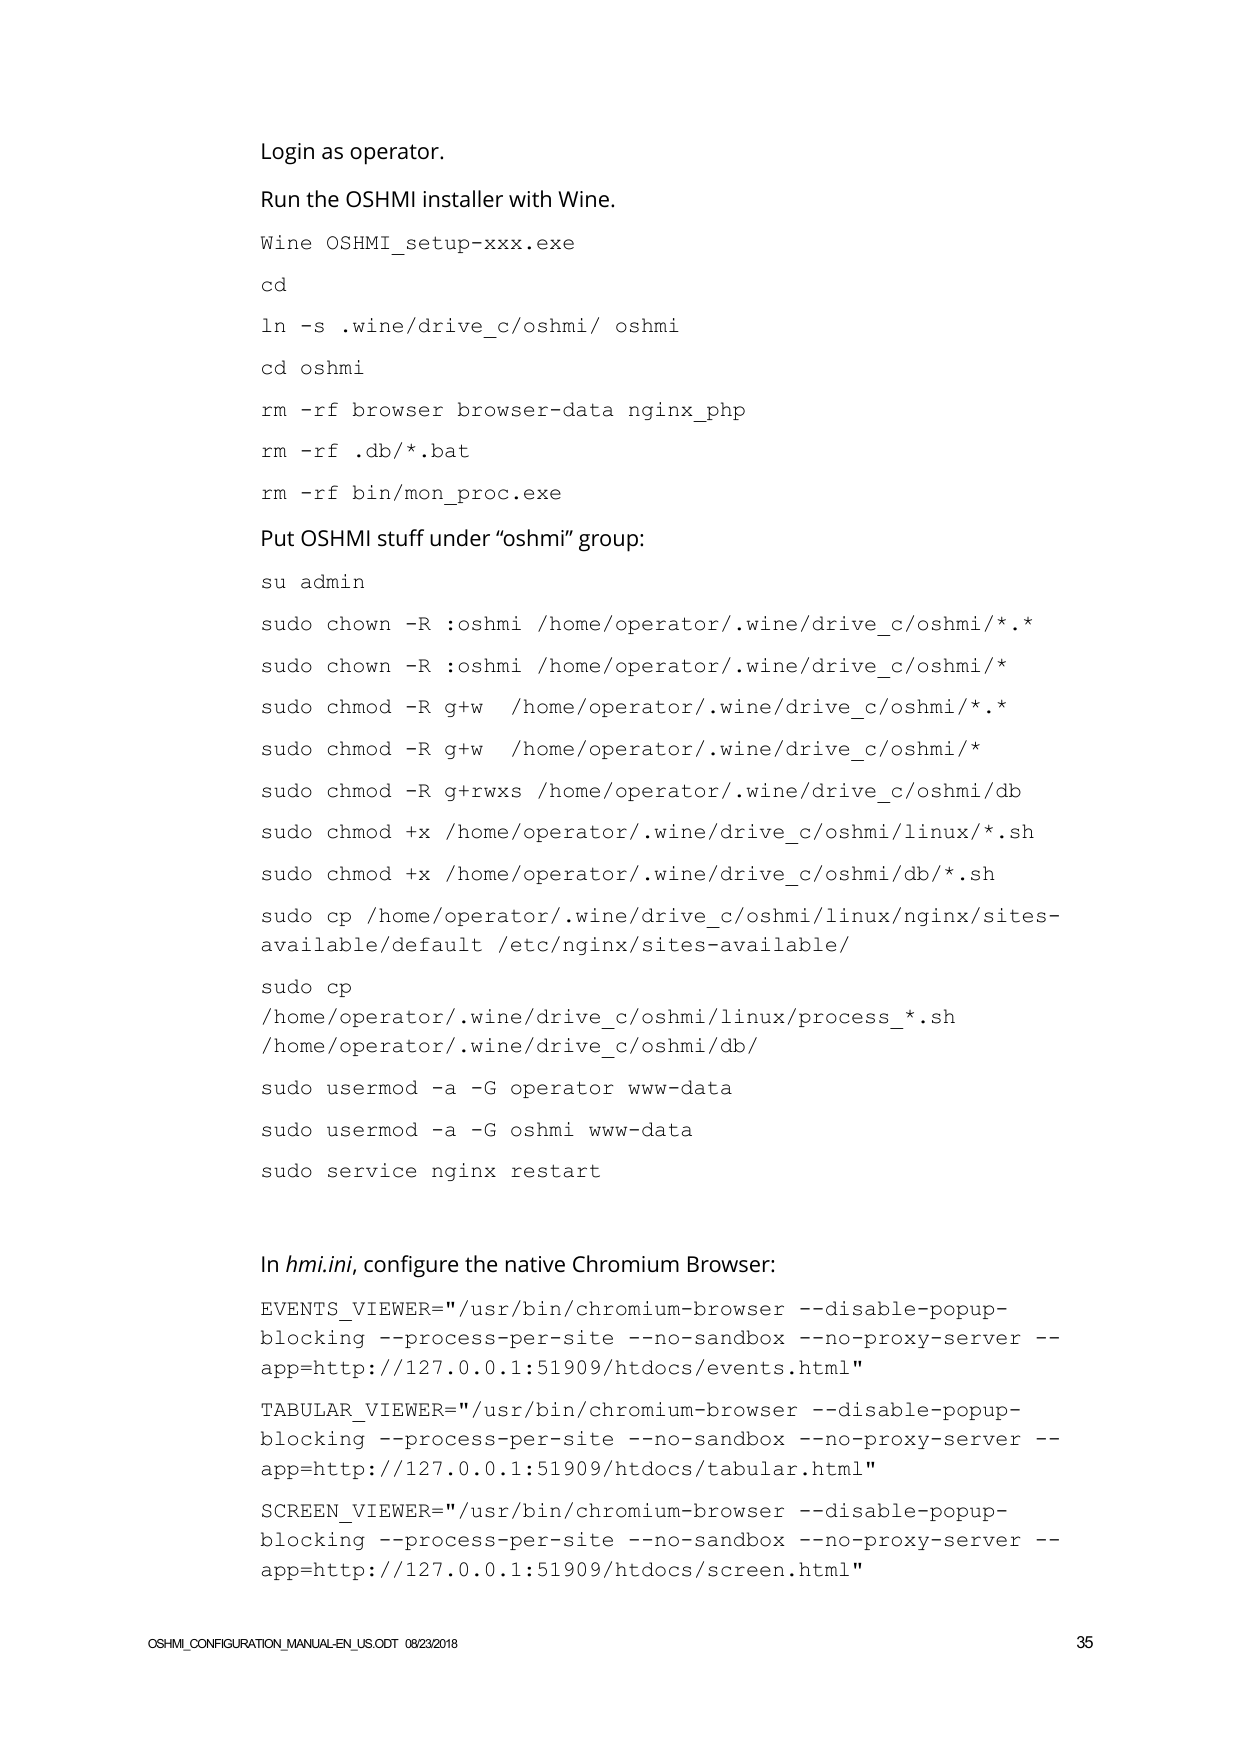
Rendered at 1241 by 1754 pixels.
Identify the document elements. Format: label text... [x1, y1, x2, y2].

text Run the OSHMI installer with Wine. [260, 183, 1093, 213]
text su admin [260, 571, 1093, 595]
text sudo chmod +x /home/operator/.wine/drive_c/oshmi/db/*.sh [260, 862, 1093, 887]
text rm -rf browser browser-data nginx_php [260, 398, 1093, 423]
text TABULAR_VIEWER="/usr/bin/chromium-browser --disable-popup-blocking --process-per-site --no-sandbox --no-proxy-server --app=http://127.0.0.1:51909/htdocs/tabular.html" [260, 1398, 1093, 1482]
text Wine OSHMI_setup-xxx.exe [260, 231, 1093, 256]
text sudo chmod -R g+rwxs /home/operator/.wine/drive_c/oshmi/db [260, 779, 1093, 804]
text In hmi.ini, configure the native Chromium Browser: [260, 1249, 1093, 1279]
text ln -s .wine/drive_c/oshmi/ oshmi [260, 314, 1093, 339]
text Login as operator. [260, 136, 1093, 166]
text sudo usermod -a -G operator www-data [260, 1076, 1093, 1101]
text cd [260, 273, 1093, 298]
text rm -rf .db/*.bat [260, 439, 1093, 464]
text Put OSHMI stuff under “oshmi” group: [260, 523, 1093, 553]
text sudo usermod -a -G oshmi www-data [260, 1118, 1093, 1143]
text sudo service nginx restart [260, 1160, 1093, 1184]
text sudo chmod -R g+w /home/operator/.wine/drive_c/oshmi/* [260, 737, 1093, 762]
text sudo chmod +x /home/operator/.wine/drive_c/oshmi/linux/*.sh [260, 821, 1093, 845]
text SCREEN_VIEWER="/usr/bin/chromium-browser --disable-popup-blocking --process-per-site --no-sandbox --no-proxy-server --app=http://127.0.0.1:51909/htdocs/screen.html" [260, 1499, 1093, 1583]
text sudo chown -R :oshmi /home/operator/.wine/drive_c/oshmi/* [260, 654, 1093, 679]
text cd oshmi [260, 356, 1093, 381]
text rm -rf bin/mon_proc.exe [260, 481, 1093, 506]
text sudo chmod -R g+w /home/operator/.wine/drive_c/oshmi/*.* [260, 696, 1093, 720]
text EVENTS_VIEWER="/usr/bin/chromium-browser --disable-popup-blocking --process-per-site --no-sandbox --no-proxy-server --app=http://127.0.0.1:51909/htdocs/events.html" [260, 1297, 1093, 1381]
text sudo chown -R :oshmi /home/operator/.wine/drive_c/oshmi/*.* [260, 612, 1093, 637]
text sudo cp /home/operator/.wine/drive_c/oshmi/linux/nginx/sites-available/default /etc/nginx/sites-available/ [260, 904, 1093, 958]
text sudo cp /home/operator/.wine/drive_c/oshmi/linux/process_*.sh /home/operator/.wine/drive_c/oshmi/db/ [260, 975, 1093, 1059]
